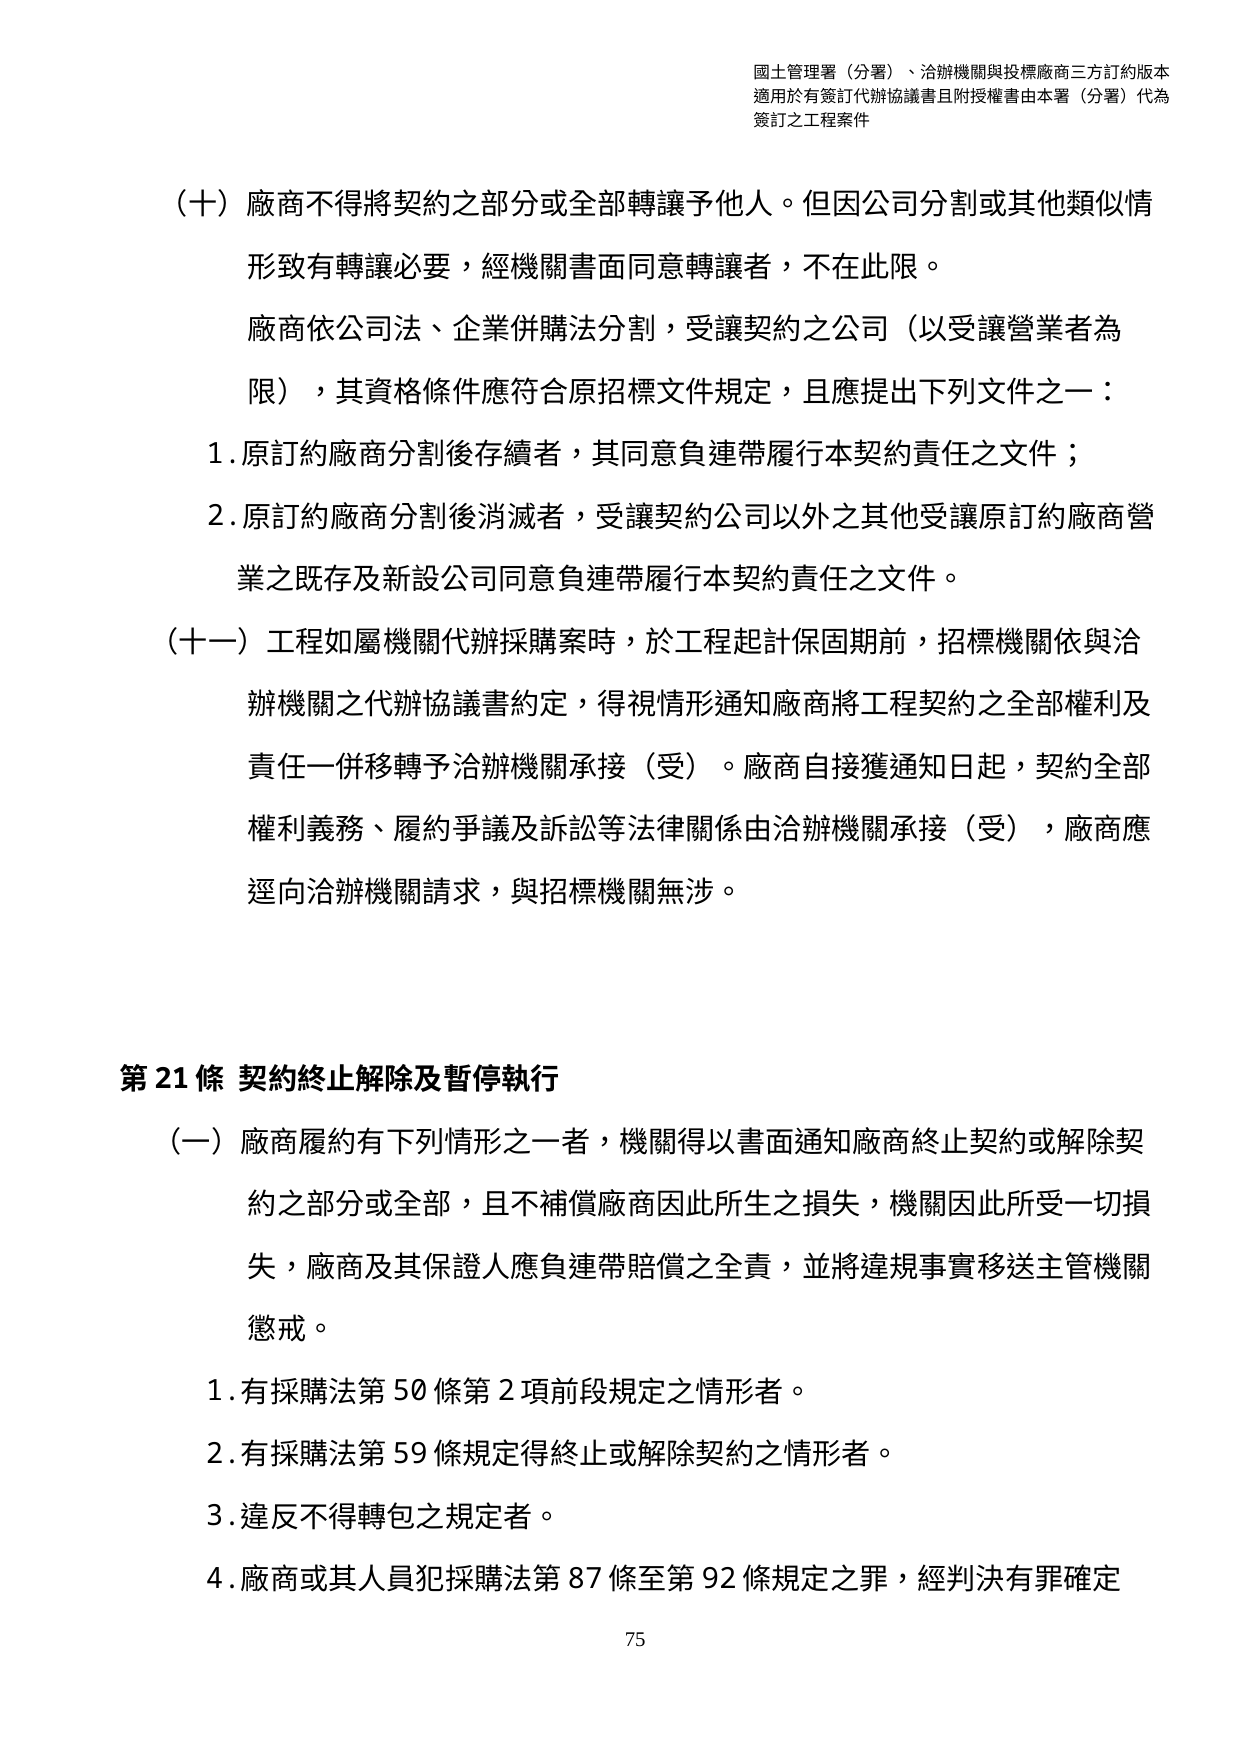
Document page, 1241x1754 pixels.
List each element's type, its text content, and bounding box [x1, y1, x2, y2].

table_cell （一）廠商履約有下列情形之一者，機關得以書面通知廠商終止契約或解除契約之部分或全部，且不補償廠商因此所生之損失，機關因此所受一切損失，廠商及其保證人應負連帶賠償之全責，並將違規事實移送主管機關懲戒。 [160, 1098, 1168, 1348]
table_cell [117, 160, 160, 410]
table_cell [160, 1348, 203, 1598]
table_cell [117, 598, 160, 910]
table_header 第21條 契約終止解除及暫停執行 [117, 1035, 1168, 1098]
table_cell [290, 910, 333, 973]
table_cell [117, 1098, 160, 1348]
table_cell [117, 410, 160, 598]
table_cell 1.有採購法第50條第2項前段規定之情形者。 2.有採購法第59條規定得終止或解除契約之情形者。 3.違反不得轉包之規定者。 4.廠商或其人員犯採購法第87條至第92條規定之罪，經判決有罪確定 [203, 1348, 1168, 1598]
table_cell （十）廠商不得將契約之部分或全部轉讓予他人。但因公司分割或其他類似情形致有轉讓必要，經機關書面同意轉讓者，不在此限。 廠商依公司法、企業併購法分割，受讓契約之公司（以受讓營業者為限），其資格條件應符合原招標文件規定，且應提出下列文件之一： [160, 160, 1168, 410]
table_cell [333, 910, 1168, 973]
table_cell 1.原訂約廠商分割後存續者，其同意負連帶履行本契約責任之文件； 2.原訂約廠商分割後消滅者，受讓契約公司以外之其他受讓原訂約廠商營業之既存及新設公司同意負連帶履行本契約責任之文件。 [203, 410, 1168, 598]
table_cell [203, 910, 247, 973]
table_cell [247, 910, 290, 973]
table_cell [117, 1348, 160, 1598]
table_cell [160, 910, 203, 973]
table_cell [160, 410, 203, 598]
table_cell （十一）工程如屬機關代辦採購案時，於工程起計保固期前，招標機關依與洽辦機關之代辦協議書約定，得視情形通知廠商將工程契約之全部權利及責任一併移轉予洽辦機關承接（受）。廠商自接獲通知日起，契約全部權利義務、履約爭議及訴訟等法律關係由洽辦機關承接（受），廠商應逕向洽辦機關請求，與招標機關無涉。 [160, 598, 1168, 910]
table_cell [117, 910, 160, 973]
